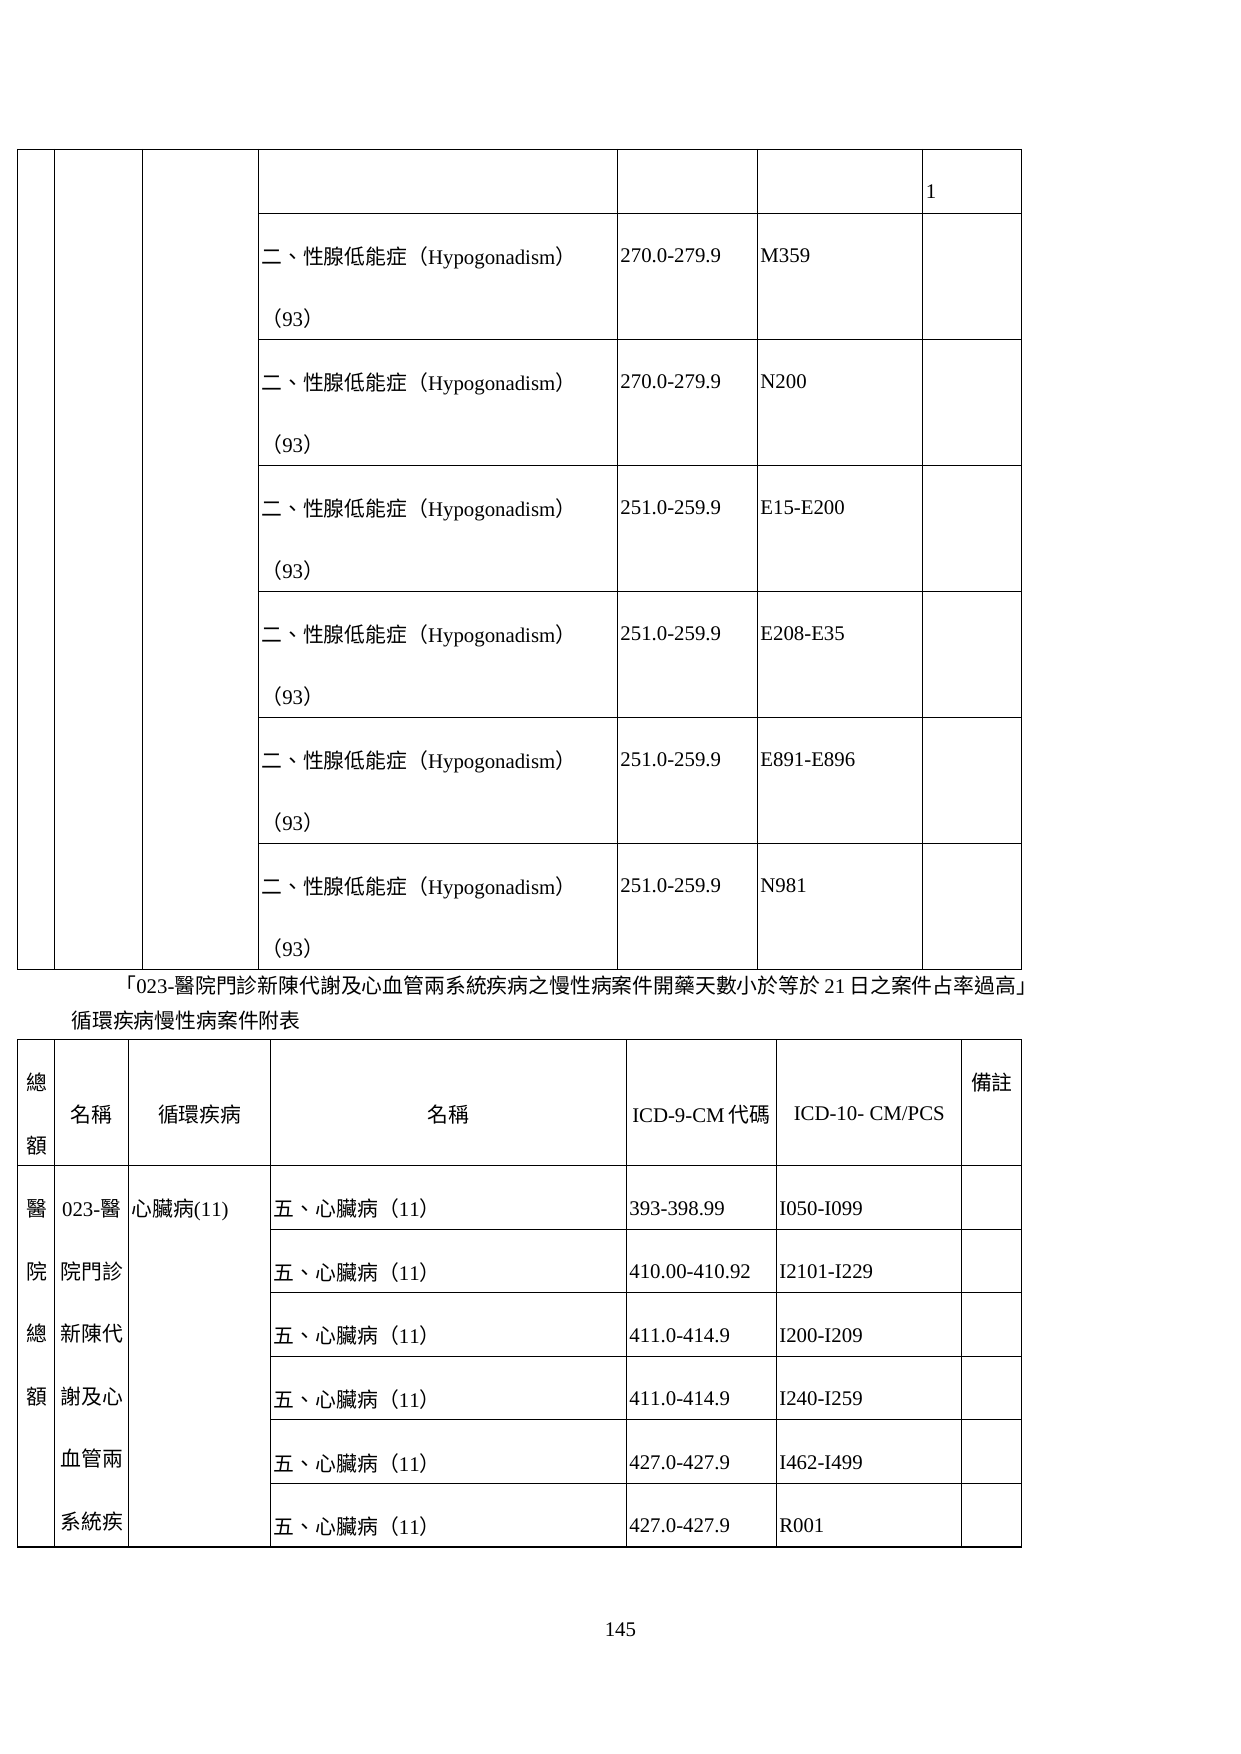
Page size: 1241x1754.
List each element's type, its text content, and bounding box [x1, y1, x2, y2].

table_cell 五、心臟病（11） [271, 1420, 626, 1483]
table_cell 五、心臟病（11） [271, 1484, 626, 1546]
table_cell [18, 150, 54, 969]
table_cell 411.0-414.9 [627, 1357, 776, 1419]
table_cell 二、性腺低能症（Hypogonadism）（93） [259, 466, 617, 591]
table_cell [55, 150, 142, 969]
text 循環疾病慢性病案件附表 [29, 1004, 1122, 1034]
table_cell 五、心臟病（11） [271, 1230, 626, 1292]
text 「023-醫院門診新陳代謝及心血管兩系統疾病之慢性病案件開藥天數小於等於21日之案件占率過高」 [29, 970, 1122, 1000]
table_header 總額 [18, 1040, 54, 1165]
table_cell [923, 844, 1021, 969]
table_cell [962, 1357, 1021, 1419]
table_cell 427.0-427.9 [627, 1420, 776, 1483]
table_cell I240-I259 [777, 1357, 961, 1419]
table_cell 二、性腺低能症（Hypogonadism）（93） [259, 214, 617, 338]
table_header ICD-9-CM代碼 [627, 1040, 776, 1165]
table_cell I200-I209 [777, 1293, 961, 1356]
table_cell E15-E200 [758, 466, 922, 591]
table_cell 251.0-259.9 [618, 844, 757, 969]
table_cell E208-E35 [758, 592, 922, 717]
table_cell [923, 592, 1021, 717]
table_cell N981 [758, 844, 922, 969]
table_cell [923, 466, 1021, 591]
table_cell [923, 340, 1021, 464]
table_header 名稱 [271, 1040, 626, 1165]
table_cell 410.00-410.92 [627, 1230, 776, 1292]
table_cell 023-醫院門診新陳代謝及心血管兩系統疾 [55, 1166, 128, 1546]
table_cell 251.0-259.9 [618, 718, 757, 843]
table_cell [962, 1230, 1021, 1292]
table_cell [618, 150, 757, 212]
table_header 備註 [962, 1040, 1021, 1165]
table_cell 251.0-259.9 [618, 592, 757, 717]
table_cell 心臟病(11) [129, 1166, 270, 1546]
table_cell [962, 1293, 1021, 1356]
table_cell [962, 1420, 1021, 1483]
table_cell 251.0-259.9 [618, 466, 757, 591]
table_cell [259, 150, 617, 212]
table_cell [758, 150, 922, 212]
table_cell 醫院總額 [18, 1166, 54, 1546]
table_cell M359 [758, 214, 922, 338]
table_cell 393-398.99 [627, 1166, 776, 1229]
table_cell 二、性腺低能症（Hypogonadism）（93） [259, 718, 617, 843]
table_cell 二、性腺低能症（Hypogonadism）（93） [259, 844, 617, 969]
table_cell 411.0-414.9 [627, 1293, 776, 1356]
table_cell [923, 718, 1021, 843]
table_cell R001 [777, 1484, 961, 1546]
table_cell I462-I499 [777, 1420, 961, 1483]
table_cell 270.0-279.9 [618, 214, 757, 338]
table_cell 270.0-279.9 [618, 340, 757, 464]
table_header 循環疾病 [129, 1040, 270, 1165]
table_cell 427.0-427.9 [627, 1484, 776, 1546]
table_cell 二、性腺低能症（Hypogonadism）（93） [259, 340, 617, 464]
table_cell N200 [758, 340, 922, 464]
table_cell 1 [923, 150, 1021, 212]
table_cell [923, 214, 1021, 338]
table_cell 五、心臟病（11） [271, 1293, 626, 1356]
table_header ICD-10- CM/PCS [777, 1040, 961, 1165]
table_cell 五、心臟病（11） [271, 1357, 626, 1419]
table_header 名稱 [55, 1040, 128, 1165]
table_cell I2101-I229 [777, 1230, 961, 1292]
table_cell E891-E896 [758, 718, 922, 843]
table_cell I050-I099 [777, 1166, 961, 1229]
table_cell [962, 1166, 1021, 1229]
table_cell 二、性腺低能症（Hypogonadism）（93） [259, 592, 617, 717]
table_cell [143, 150, 258, 969]
table_cell 五、心臟病（11） [271, 1166, 626, 1229]
table_cell [962, 1484, 1021, 1546]
